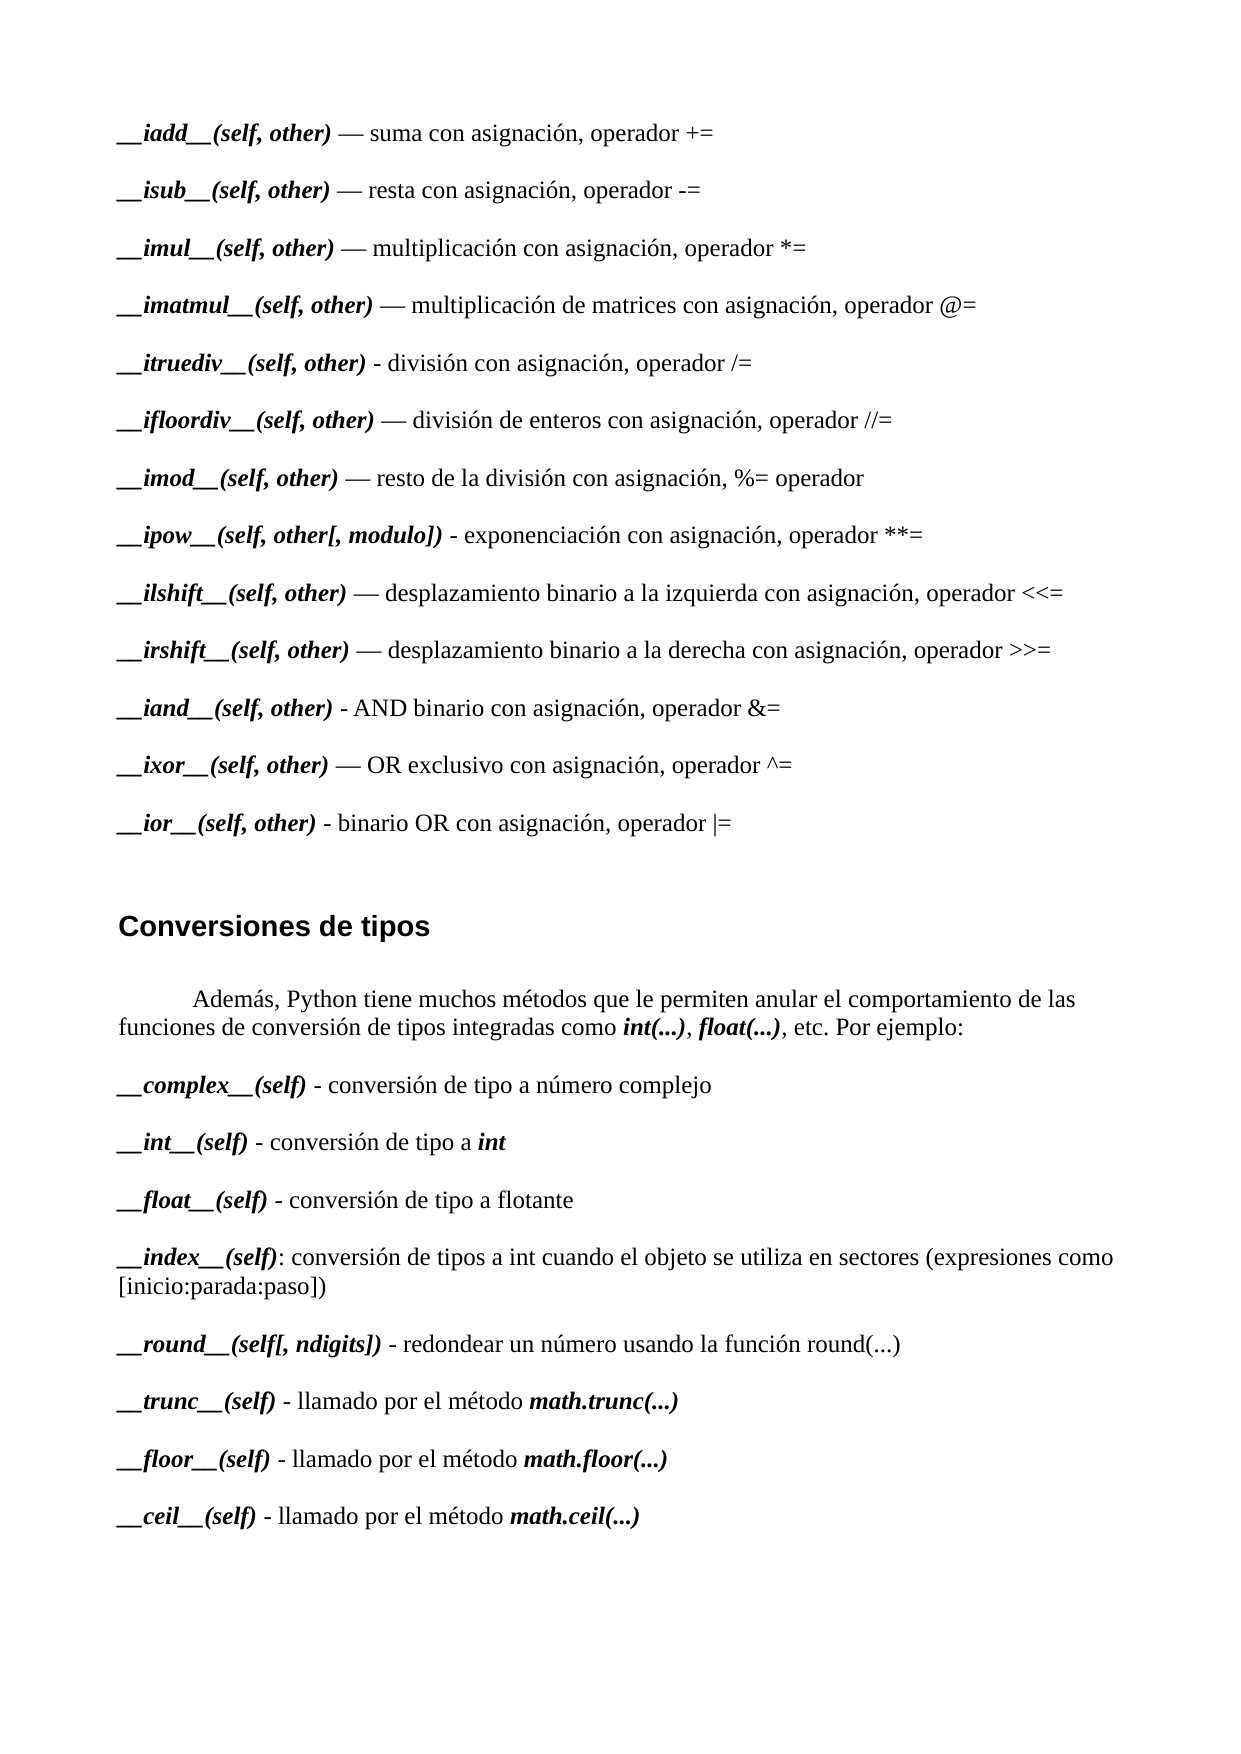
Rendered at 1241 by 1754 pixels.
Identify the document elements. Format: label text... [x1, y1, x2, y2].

text __floor__(self) - llamado por el método math.floor(...) [118, 1444, 1122, 1472]
text __itruediv__(self, other) - división con asignación, operador /= [118, 348, 1122, 377]
text __complex__(self) - conversión de tipo a número complejo [118, 1070, 1122, 1099]
text __ipow__(self, other[, modulo]) - exponenciación con asignación, operador **= [118, 521, 1122, 549]
text __iadd__(self, other) — suma con asignación, operador += [118, 118, 1122, 147]
text __imod__(self, other) — resto de la división con asignación, %= operador [118, 463, 1122, 492]
text __irshift__(self, other) — desplazamiento binario a la derecha con asignación, operador >>= [118, 636, 1122, 664]
text __isub__(self, other) — resta con asignación, operador -= [118, 176, 1122, 204]
text __ceil__(self) - llamado por el método math.ceil(...) [118, 1501, 1122, 1530]
text __imul__(self, other) — multiplicación con asignación, operador *= [118, 233, 1122, 262]
text __index__(self): conversión de tipos a int cuando el objeto se utiliza en sectores (expresiones como [inicio:parada:paso]) [118, 1242, 1122, 1300]
text __ixor__(self, other) — OR exclusivo con asignación, operador ^= [118, 751, 1122, 779]
text __int__(self) - conversión de tipo a int [118, 1127, 1122, 1156]
text __float__(self) - conversión de tipo a flotante [118, 1185, 1122, 1214]
subtitle Conversiones de tipos [118, 909, 1122, 942]
text __ilshift__(self, other) — desplazamiento binario a la izquierda con asignación, operador <<= [118, 578, 1122, 607]
text __ior__(self, other) - binario OR con asignación, operador |= [118, 808, 1122, 837]
text __round__(self[, ndigits]) - redondear un número usando la función round(...) [118, 1329, 1122, 1357]
text __imatmul__(self, other) — multiplicación de matrices con asignación, operador @= [118, 291, 1122, 319]
text __iand__(self, other) - AND binario con asignación, operador &= [118, 693, 1122, 722]
text __trunc__(self) - llamado por el método math.trunc(...) [118, 1386, 1122, 1415]
text Además, Python tiene muchos métodos que le permiten anular el comportamiento de las funciones de conversión de tipos integradas como int(...), float(...), etc. Por ejemplo: [118, 984, 1122, 1041]
text __ifloordiv__(self, other) — división de enteros con asignación, operador //= [118, 406, 1122, 434]
